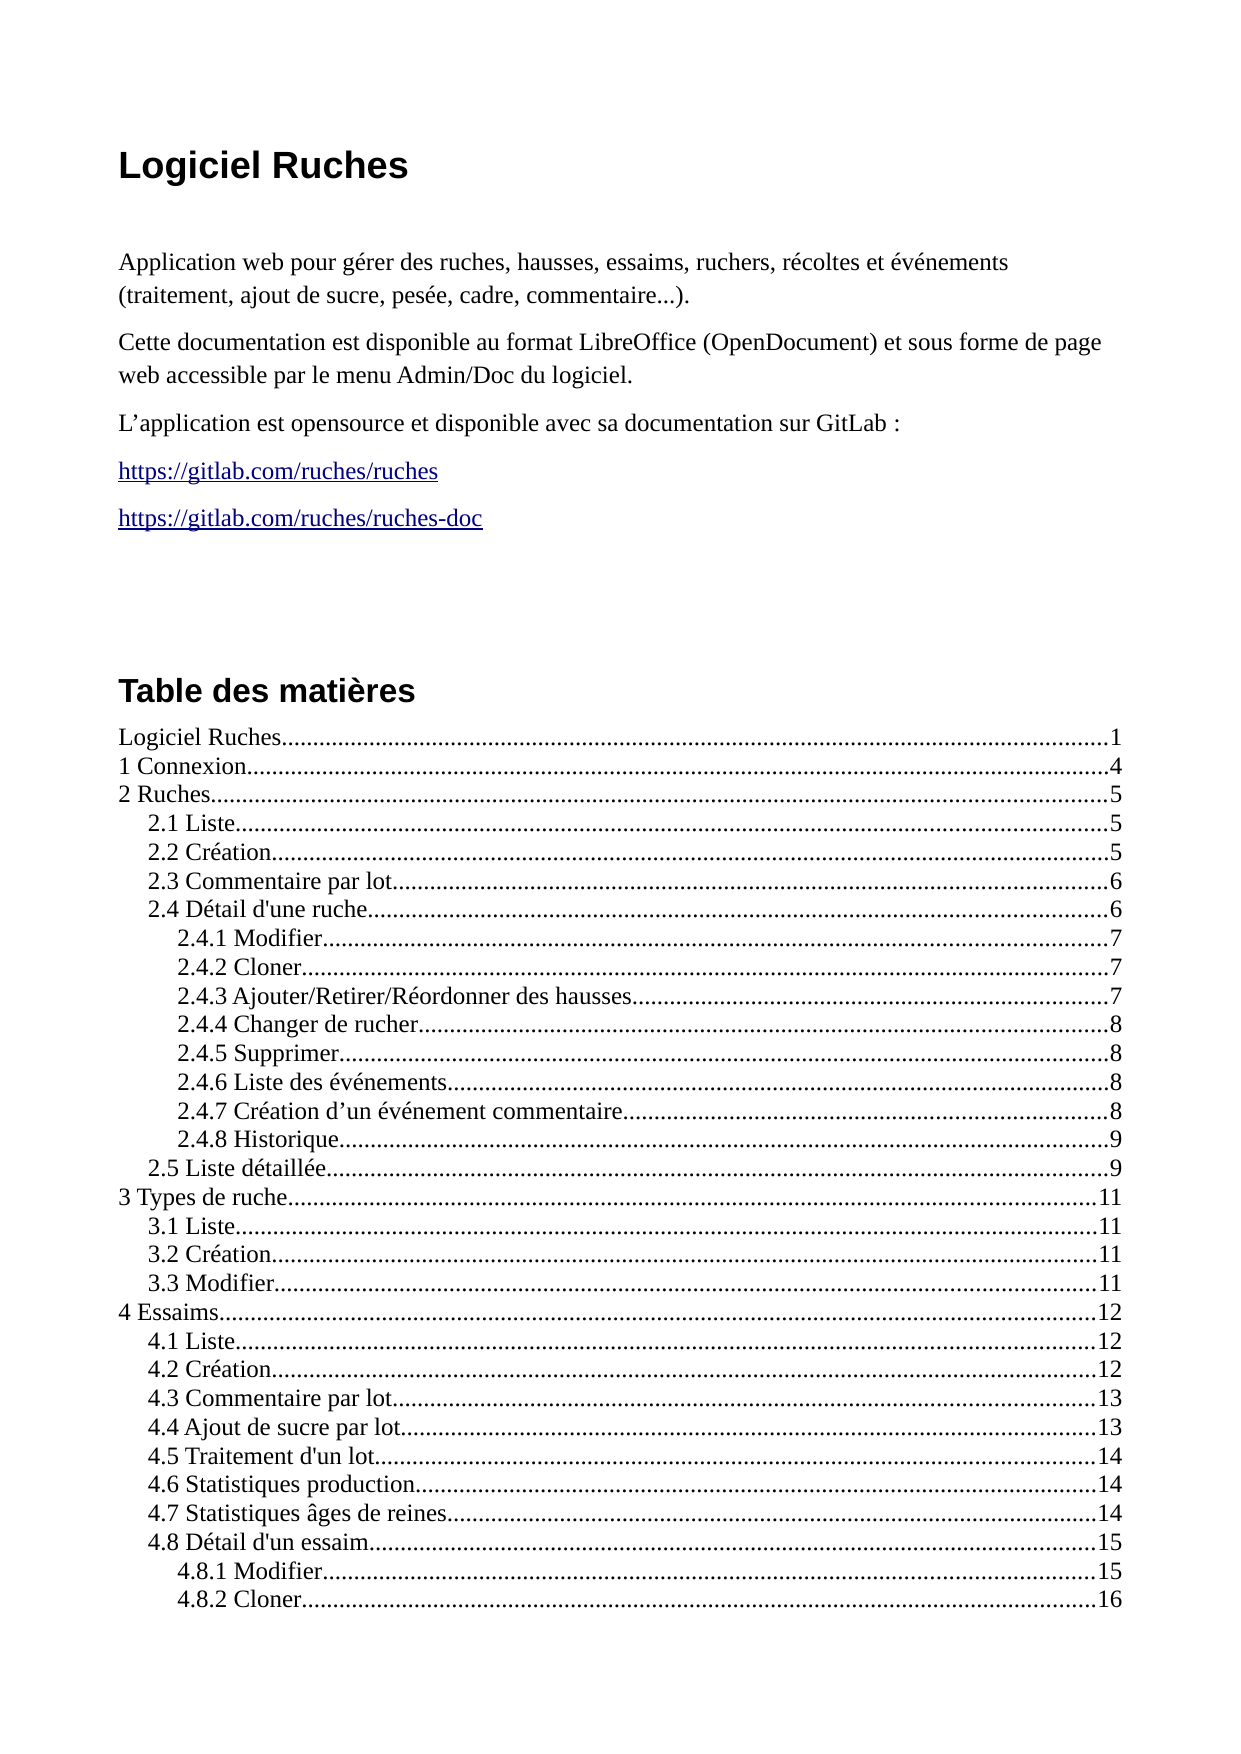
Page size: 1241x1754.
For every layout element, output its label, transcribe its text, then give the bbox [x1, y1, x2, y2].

text 3 Types de ruche 11 [118, 1182, 1122, 1211]
text 4.5 Traitement d'un lot 14 [148, 1441, 1122, 1469]
text 2.3 Commentaire par lot 6 [148, 866, 1122, 894]
text 4.3 Commentaire par lot 13 [148, 1383, 1122, 1412]
text 2.4.1 Modifier 7 [177, 923, 1122, 952]
text Application web pour gérer des ruches, hausses, essaims, ruchers, récoltes et événements (traitement, ajout de sucre, pesée, cadre, commentaire...). [118, 247, 1122, 309]
text 4.8.2 Cloner 16 [177, 1584, 1122, 1613]
text 4.8 Détail d'un essaim 15 [148, 1527, 1122, 1556]
text 2.4.5 Supprimer 8 [177, 1038, 1122, 1067]
text Logiciel Ruches 1 [118, 722, 1122, 751]
text 4 Essaims 12 [118, 1297, 1122, 1326]
text 4.8.1 Modifier 15 [177, 1556, 1122, 1584]
text https://gitlab.com/ruches/ruches-doc [118, 503, 1122, 532]
text 2.2 Création 5 [148, 837, 1122, 866]
text 3.3 Modifier 11 [148, 1268, 1122, 1297]
text 2.4.2 Cloner 7 [177, 952, 1122, 981]
text 2.4.3 Ajouter/Retirer/Réordonner des hausses 7 [177, 981, 1122, 1009]
text L’application est opensource et disponible avec sa documentation sur GitLab : [118, 408, 1122, 437]
text 2.4.7 Création d’un événement commentaire 8 [177, 1096, 1122, 1124]
text 2.1 Liste 5 [148, 808, 1122, 837]
subtitle Table des matières [118, 671, 1122, 709]
text 4.2 Création 12 [148, 1354, 1122, 1383]
text 4.1 Liste 12 [148, 1326, 1122, 1354]
text 1 Connexion 4 [118, 751, 1122, 779]
text 4.6 Statistiques production 14 [148, 1469, 1122, 1498]
text 2 Ruches 5 [118, 779, 1122, 808]
text 2.4.4 Changer de rucher 8 [177, 1009, 1122, 1038]
text https://gitlab.com/ruches/ruches [118, 456, 1122, 484]
text Cette documentation est disponible au format LibreOffice (OpenDocument) et sous forme de page web accessible par le menu Admin/Doc du logiciel. [118, 327, 1122, 389]
text 2.4.6 Liste des événements 8 [177, 1067, 1122, 1096]
text 4.7 Statistiques âges de reines 14 [148, 1498, 1122, 1527]
text 2.4.8 Historique 9 [177, 1124, 1122, 1153]
text 3.1 Liste 11 [148, 1211, 1122, 1239]
text 2.4 Détail d'une ruche 6 [148, 894, 1122, 923]
text 2.5 Liste détaillée 9 [148, 1153, 1122, 1182]
text 3.2 Création 11 [148, 1239, 1122, 1268]
text 4.4 Ajout de sucre par lot 13 [148, 1412, 1122, 1441]
subtitle Logiciel Ruches [118, 143, 1122, 187]
